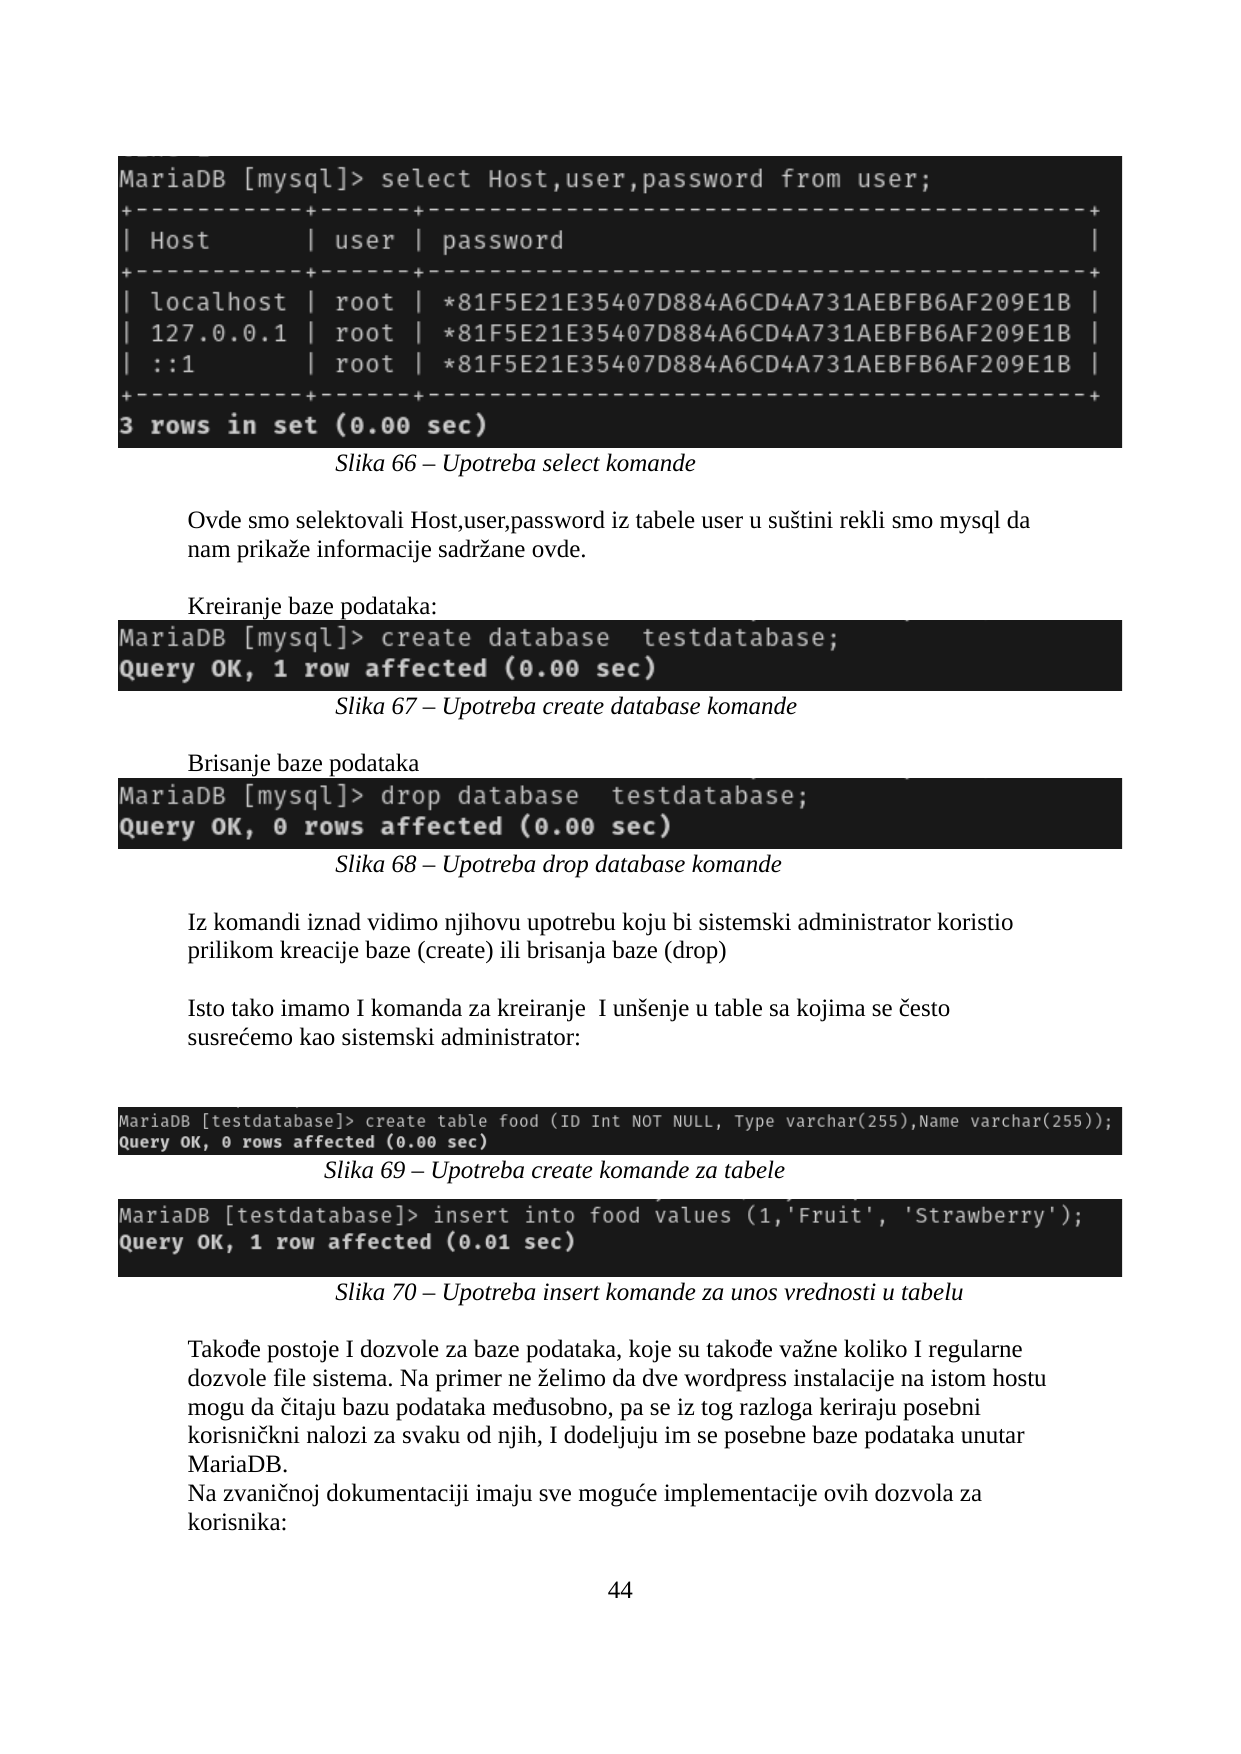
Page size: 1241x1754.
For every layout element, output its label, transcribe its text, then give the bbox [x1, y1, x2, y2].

picture [118, 1199, 1123, 1277]
text [187, 1184, 1053, 1199]
text Iz komandi iznad vidimo njihovu upotrebu koju bi sistemski administrator koristio prilikom kreacije baze (create) ili brisanja baze (drop) [187, 907, 1053, 964]
text Na zvaničnoj dokumentaciji imaju sve moguće implementacije ovih dozvola za korisnika: [187, 1478, 1053, 1535]
text Slika 70 – Upotreba insert komande za unos vrednosti u tabelu [187, 1277, 1053, 1305]
text Isto tako imamo I komanda za kreiranje I unšenje u table sa kojima se često susrećemo kao sistemski administrator: [187, 993, 1053, 1050]
text Slika 66 – Upotreba select komande [187, 448, 1053, 505]
text Brisanje baze podataka [187, 748, 1053, 777]
picture [118, 778, 1123, 849]
text Ovde smo selektovali Host,user,password iz tabele user u suštini rekli smo mysql da nam prikaže informacije sadržane ovde. [187, 505, 1053, 563]
picture [118, 620, 1123, 691]
picture [118, 156, 1123, 448]
text [187, 150, 1053, 156]
picture [118, 1107, 1123, 1155]
text Takođe postoje I dozvole za baze podataka, koje su takođe važne koliko I regularne dozvole file sistema. Na primer ne želimo da dve wordpress instalacije na istom hostu mogu da čitaju bazu podataka međusobno, pa se iz tog razloga keriraju posebni korisničkni nalozi za svaku od njih, I dodeljuju im se posebne baze podataka unutar MariaDB. [187, 1334, 1053, 1478]
text Slika 68 – Upotreba drop database komande [187, 849, 1053, 907]
text Kreiranje baze podataka: [187, 591, 1053, 620]
text Slika 67 – Upotreba create database komande [187, 691, 1053, 748]
text Slika 69 – Upotreba create komande za tabele [187, 1155, 1053, 1184]
